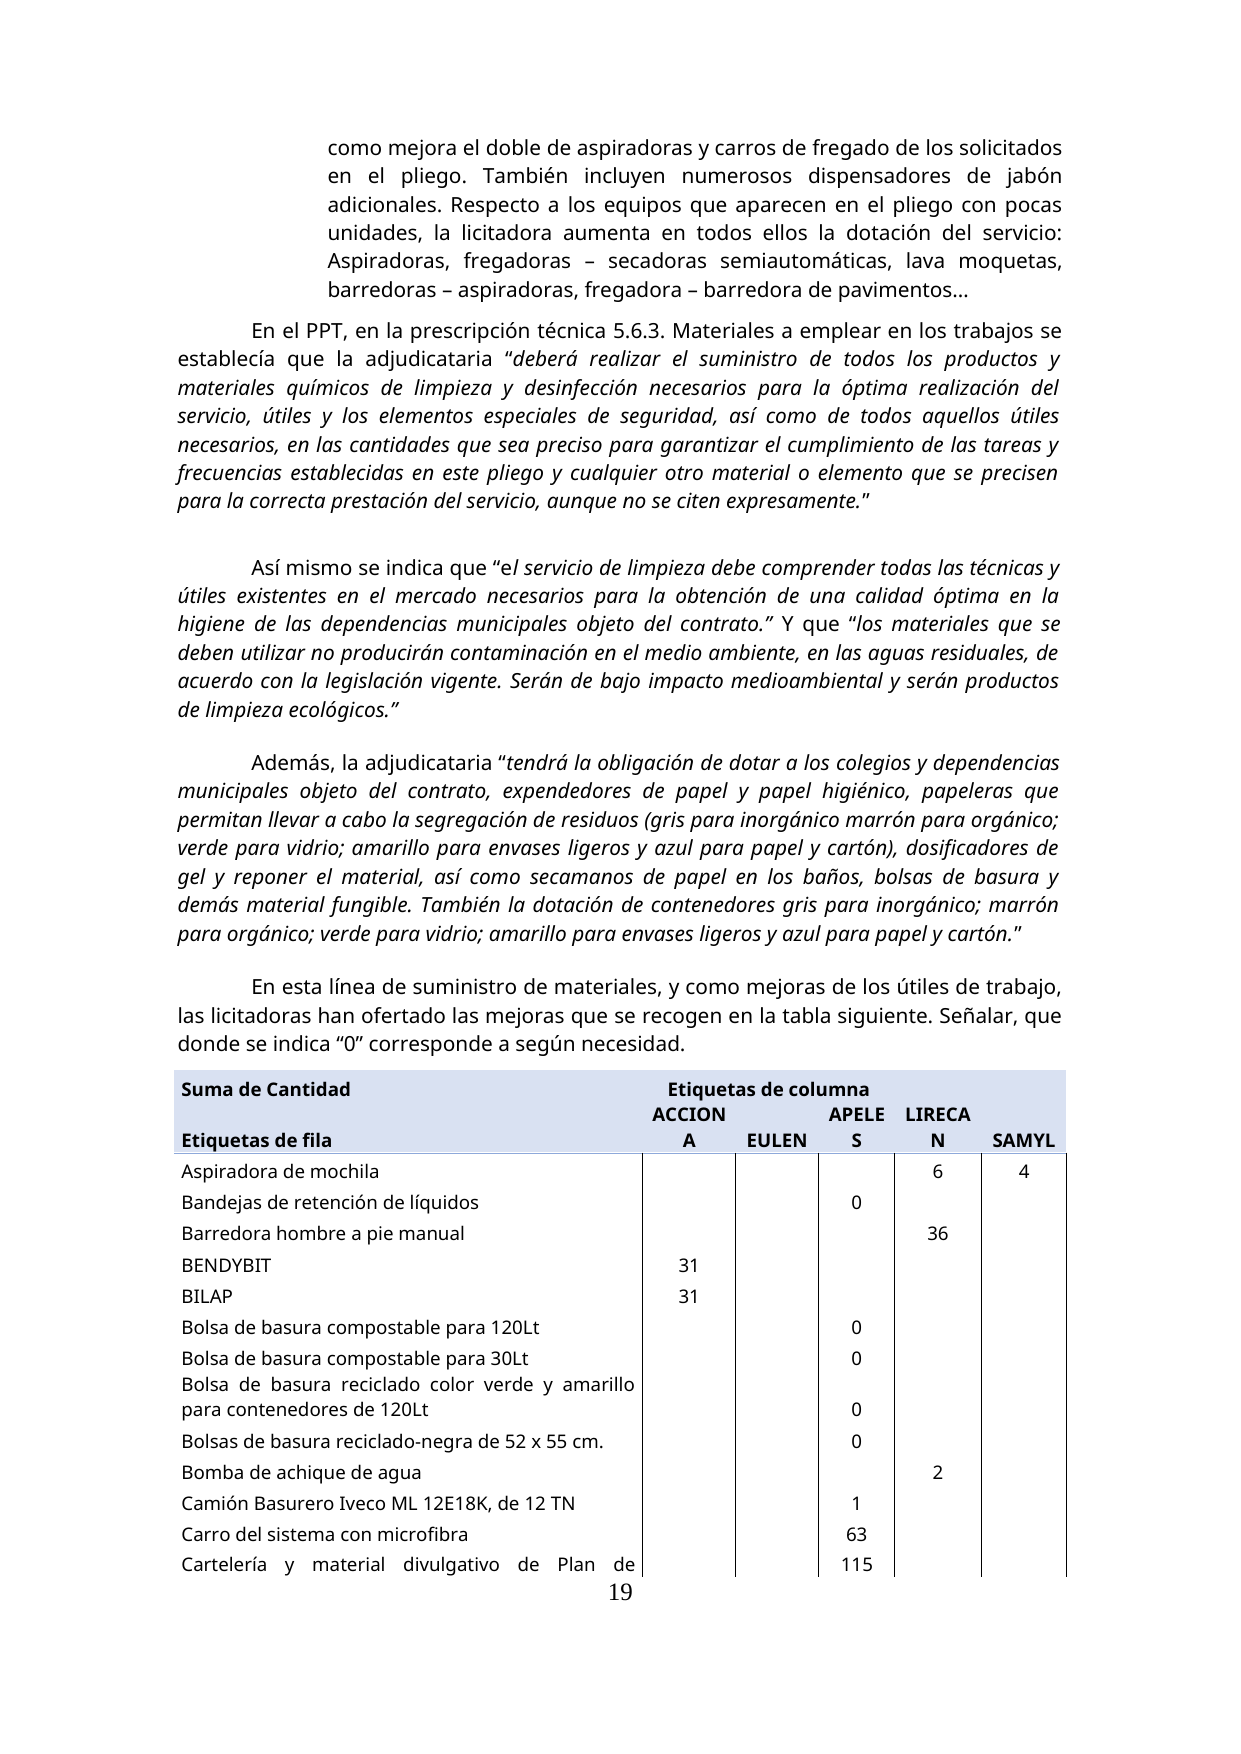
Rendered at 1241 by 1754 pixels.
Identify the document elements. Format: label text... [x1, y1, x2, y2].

table_cell [643, 1340, 735, 1371]
table_cell [895, 1547, 981, 1577]
table_cell Bomba de achique de agua [174, 1454, 642, 1485]
table_cell [643, 1422, 735, 1453]
table_cell [736, 1309, 818, 1340]
text Así mismo se indica que “el servicio de limpieza debe comprender todas las técnicas y útiles existentes en el mercado necesarios para la obtención de una calidad óptima en la higiene de las dependencias municipales objeto del contrato.” Y que “los materiales que se deben utilizar no producirán contaminación en el medio ambiente, en las aguas residuales, de acuerdo con la legislación vigente. Serán de bajo impacto medioambiental y serán productos de limpieza ecológicos.” [177, 553, 1063, 723]
table_cell 6 [895, 1154, 981, 1184]
table_cell [736, 1154, 818, 1184]
table_header Etiquetas de columna [643, 1070, 894, 1101]
table_cell [736, 1547, 818, 1577]
table_cell Cartelería y material divulgativo de Plan de [174, 1547, 642, 1577]
table_cell [982, 1215, 1066, 1246]
table_cell Bandejas de retención de líquidos [174, 1184, 642, 1215]
table_cell [736, 1215, 818, 1246]
table_cell [982, 1184, 1066, 1215]
table_header [894, 1070, 981, 1101]
table_cell [736, 1516, 818, 1547]
table_cell LIRECAN [894, 1101, 981, 1152]
table_cell 1 [819, 1485, 894, 1516]
table_cell EULEN [735, 1101, 819, 1152]
table_cell [643, 1547, 735, 1577]
table_cell [982, 1485, 1066, 1516]
table_cell 0 [819, 1371, 894, 1422]
table_cell [819, 1154, 894, 1184]
table_cell [982, 1309, 1066, 1340]
table_cell [736, 1184, 818, 1215]
table_cell [895, 1371, 981, 1422]
text Además, la adjudicataria “tendrá la obligación de dotar a los colegios y dependencias municipales objeto del contrato, expendedores de papel y papel higiénico, papeleras que permitan llevar a cabo la segregación de residuos (gris para inorgánico marrón para orgánico; verde para vidrio; amarillo para envases ligeros y azul para papel y cartón), dosificadores de gel y reponer el material, así como secamanos de papel en los baños, bolsas de basura y demás material fungible. También la dotación de contenedores gris para inorgánico; marrón para orgánico; verde para vidrio; amarillo para envases ligeros y azul para papel y cartón.” [177, 748, 1063, 947]
table_cell [736, 1454, 818, 1485]
table_cell [736, 1422, 818, 1453]
table_cell [819, 1215, 894, 1246]
text En esta línea de suministro de materiales, y como mejoras de los útiles de trabajo, las licitadoras han ofertado las mejoras que se recogen en la tabla siguiente. Señalar, que donde se indica “0” corresponde a según necesidad. [177, 972, 1063, 1058]
table_cell 36 [895, 1215, 981, 1246]
table_cell Etiquetas de fila [174, 1101, 643, 1152]
table_header Suma de Cantidad [174, 1070, 643, 1101]
table_cell [643, 1215, 735, 1246]
table_cell [895, 1422, 981, 1453]
table_cell 31 [643, 1246, 735, 1277]
table_cell Bolsas de basura reciclado-negra de 52 x 55 cm. [174, 1422, 642, 1453]
list como mejora el doble de aspiradoras y carros de fregado de los solicitados en el pliego. También incluyen numerosos dispensadores de jabón adicionales. Respecto a los equipos que aparecen en el pliego con pocas unidades, la licitadora aumenta en todos ellos la dotación del servicio: Aspiradoras, fregadoras – secadoras semiautomáticas, lava moquetas, barredoras – aspiradoras, fregadora – barredora de pavimentos… [290, 133, 1063, 303]
table_cell [982, 1371, 1066, 1422]
table_cell [643, 1309, 735, 1340]
table_cell [643, 1454, 735, 1485]
table_cell 63 [819, 1516, 894, 1547]
table_cell 0 [819, 1422, 894, 1453]
table_cell [643, 1154, 735, 1184]
table_cell [643, 1516, 735, 1547]
table_cell [895, 1340, 981, 1371]
table_cell [819, 1454, 894, 1485]
table_cell Aspiradora de mochila [174, 1154, 642, 1184]
table_cell BILAP [174, 1278, 642, 1309]
table_cell [895, 1309, 981, 1340]
table_cell [895, 1184, 981, 1215]
table_cell Bolsa de basura reciclado color verde y amarillo para contenedores de 120Lt [174, 1371, 642, 1422]
table_cell [736, 1340, 818, 1371]
table_cell [982, 1516, 1066, 1547]
table_cell [982, 1547, 1066, 1577]
table_cell Barredora hombre a pie manual [174, 1215, 642, 1246]
table_cell 0 [819, 1340, 894, 1371]
table_cell [819, 1278, 894, 1309]
table_cell Carro del sistema con microfibra [174, 1516, 642, 1547]
table_cell [819, 1246, 894, 1277]
table_cell [982, 1246, 1066, 1277]
table_header [981, 1070, 1066, 1101]
table_cell [736, 1246, 818, 1277]
table_cell [643, 1184, 735, 1215]
table_cell [982, 1340, 1066, 1371]
table_cell 0 [819, 1184, 894, 1215]
table_cell 31 [643, 1278, 735, 1309]
text En el PPT, en la prescripción técnica 5.6.3. Materiales a emplear en los trabajos se establecía que la adjudicataria “deberá realizar el suministro de todos los productos y materiales químicos de limpieza y desinfección necesarios para la óptima realización del servicio, útiles y los elementos especiales de seguridad, así como de todos aquellos útiles necesarios, en las cantidades que sea preciso para garantizar el cumplimiento de las tareas y frecuencias establecidas en este pliego y cualquier otro material o elemento que se precisen para la correcta prestación del servicio, aunque no se citen expresamente.” [177, 316, 1063, 515]
table_cell 4 [982, 1154, 1066, 1184]
table_cell [643, 1371, 735, 1422]
table_cell [895, 1278, 981, 1309]
table_cell [982, 1454, 1066, 1485]
table_cell [895, 1485, 981, 1516]
table_cell 0 [819, 1309, 894, 1340]
table_cell 115 [819, 1547, 894, 1577]
table_cell [736, 1278, 818, 1309]
table_cell [895, 1516, 981, 1547]
table_cell [643, 1485, 735, 1516]
table_cell APELES [819, 1101, 894, 1152]
table_cell [736, 1371, 818, 1422]
table_cell ACCIONA [643, 1101, 735, 1152]
table_cell [982, 1422, 1066, 1453]
table_cell Bolsa de basura compostable para 120Lt [174, 1309, 642, 1340]
table_cell 2 [895, 1454, 981, 1485]
table_cell SAMYL [981, 1101, 1066, 1152]
table_cell [895, 1246, 981, 1277]
table_cell [736, 1485, 818, 1516]
table_cell BENDYBIT [174, 1246, 642, 1277]
table_cell Camión Basurero Iveco ML 12E18K, de 12 TN [174, 1485, 642, 1516]
table_cell [982, 1278, 1066, 1309]
table_cell Bolsa de basura compostable para 30Lt [174, 1340, 642, 1371]
